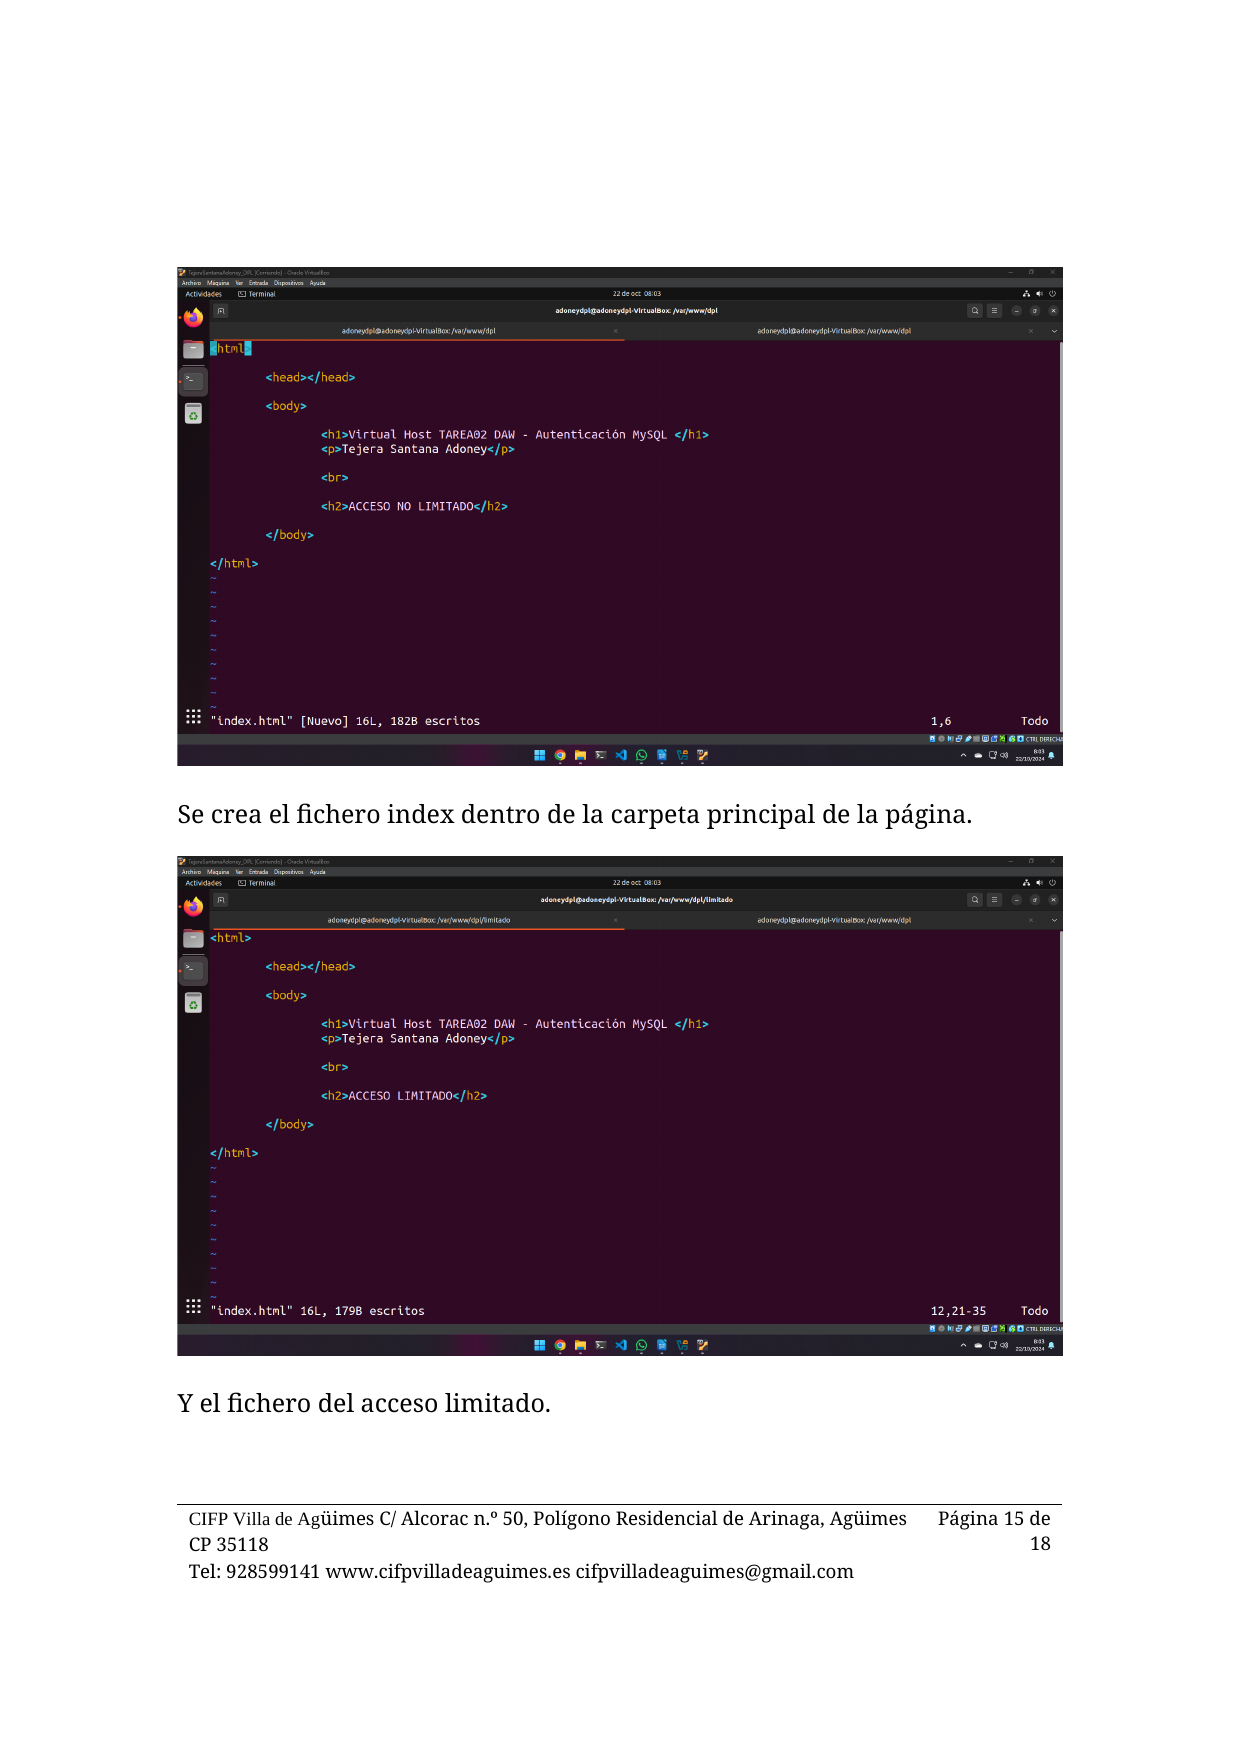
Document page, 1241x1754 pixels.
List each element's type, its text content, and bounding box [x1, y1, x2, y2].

text Y el fichero del acceso limitado. [177, 1356, 1063, 1420]
picture [177, 267, 1063, 766]
text Se crea el fichero index dentro de la carpeta principal de la página. [177, 766, 1063, 831]
picture [177, 856, 1063, 1356]
